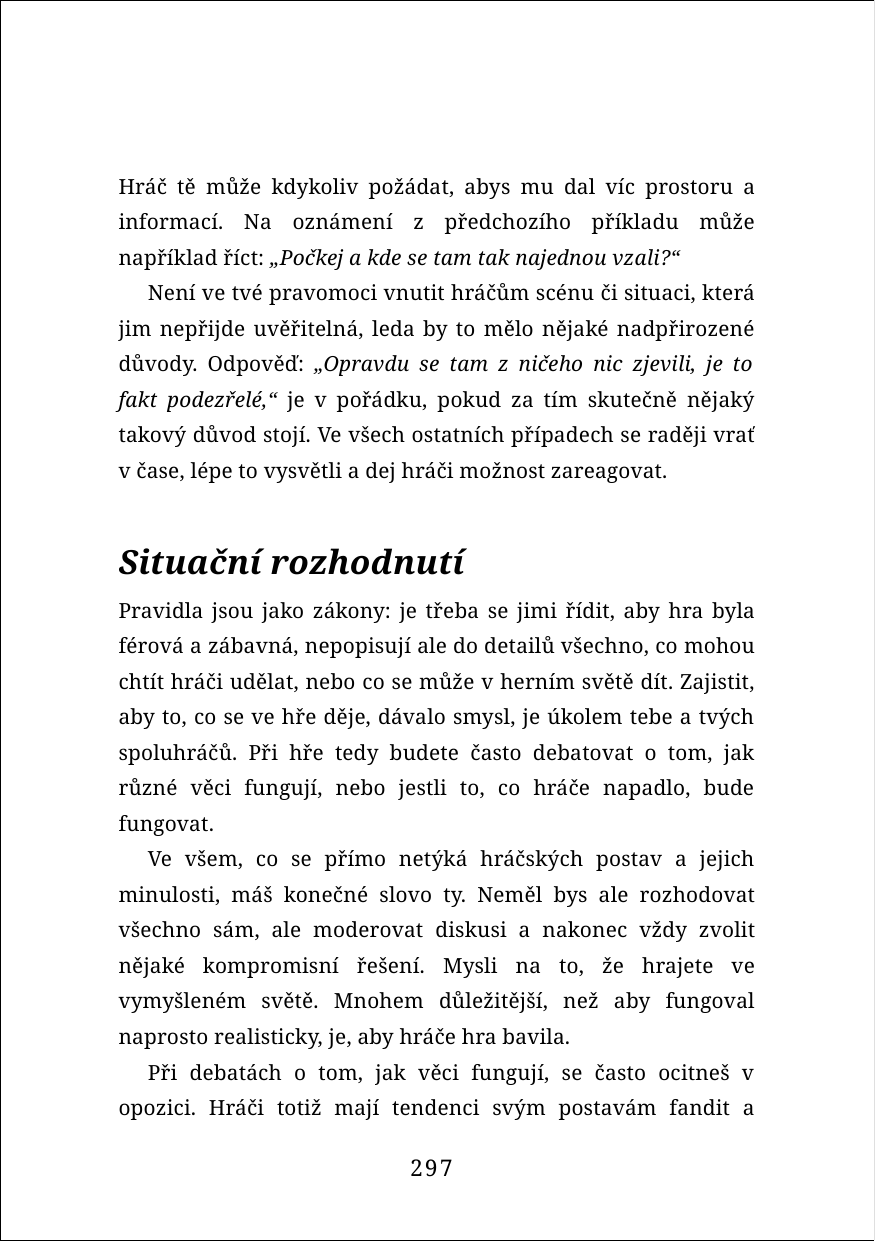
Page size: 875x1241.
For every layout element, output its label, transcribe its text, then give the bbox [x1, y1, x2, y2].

subtitle Situační rozhodnutí [118, 539, 756, 584]
text Hráč tě může kdykoliv požádat, abys mu dal víc prostoru a informací. Na oznámení z předchozího příkladu může například říct: „Počkej a kde se tam tak najednou vzali?“ Není ve tvé pravomoci vnutit hráčům scénu či situaci, která jim nepřijde uvěřitelná, leda by to mělo nějaké nadpřirozené důvody. Odpověď: „Opravdu se tam z ničeho nic zjevili, je to fakt podezřelé,“ je v pořádku, pokud za tím skutečně nějaký takový důvod stojí. Ve všech ostatních případech se raději vrať v čase, lépe to vysvětli a dej hráči možnost zareagovat. [118, 172, 756, 484]
text Pravidla jsou jako zákony: je třeba se jimi řídit, aby hra byla férová a zábavná, nepopisují ale do detailů všechno, co mohou chtít hráči udělat, nebo co se může v herním světě dít. Zajistit, aby to, co se ve hře děje, dávalo smysl, je úkolem tebe a tvých spoluhráčů. Při hře tedy budete často debatovat o tom, jak různé věci fungují, nebo jestli to, co hráče napadlo, bude fungovat. Ve všem, co se přímo netýká hráčských postav a jejich minulosti, máš konečné slovo ty. Neměl bys ale rozhodovat všechno sám, ale moderovat diskusi a nakonec vždy zvolit nějaké kompromisní řešení. Mysli na to, že hrajete ve vymyšleném světě. Mnohem důležitější, než aby fungoval naprosto realisticky, je, aby hráče hra bavila. Při debatách o tom, jak věci fungují, se často ocitneš v opozici. Hráči totiž mají tendenci svým postavám fandit a [118, 596, 756, 1122]
